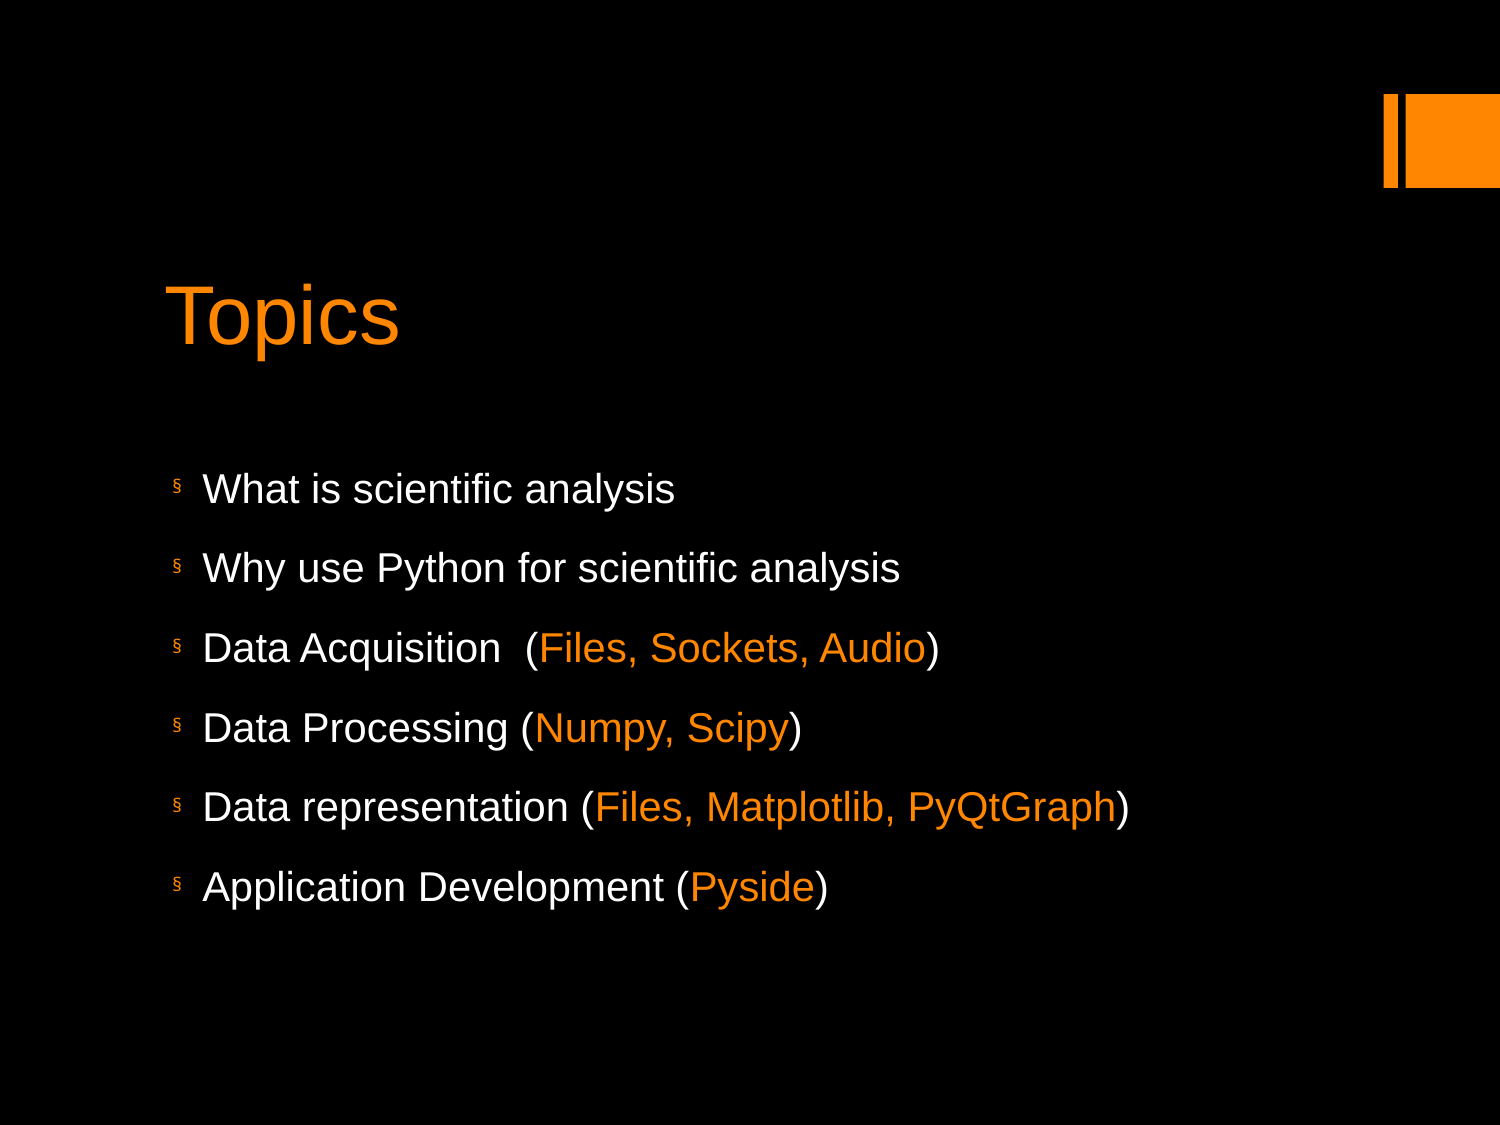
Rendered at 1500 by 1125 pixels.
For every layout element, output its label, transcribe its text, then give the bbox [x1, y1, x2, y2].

list What is scientific analysis Why use Python for scientific analysis Data Acquisition (Files, Sockets, Audio) Data Processing (Numpy, Scipy) Data representation (Files, Matplotlib, PyQtGraph) Application Development (Pyside) [150, 454, 1350, 1035]
title Topics [150, 253, 1350, 443]
